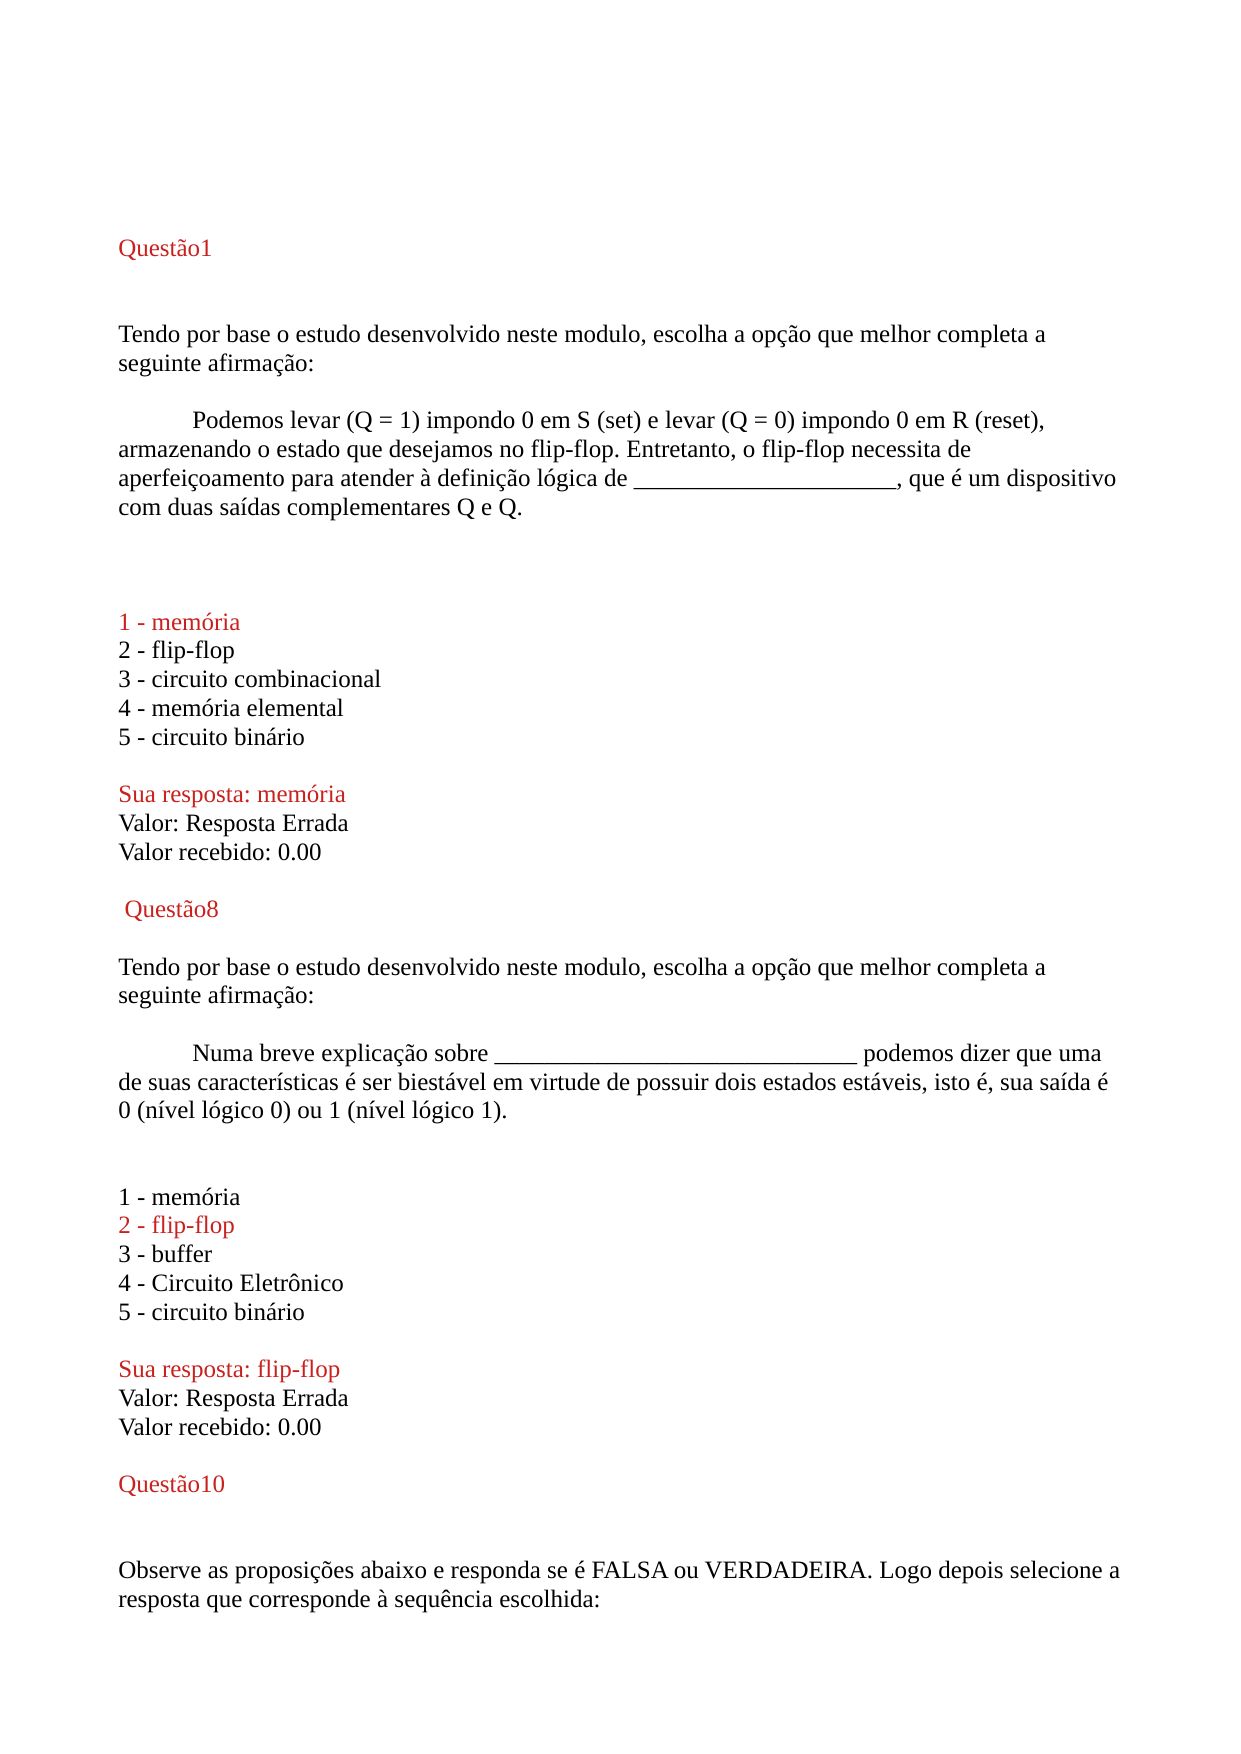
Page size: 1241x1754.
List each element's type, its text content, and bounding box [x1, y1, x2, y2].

text Observe as proposições abaixo e responda se é FALSA ou VERDADEIRA. Logo depois selecione a resposta que corresponde à sequência escolhida: [118, 1556, 1122, 1613]
text 4 - memória elemental [118, 693, 1122, 722]
text Numa breve explicação sobre _____________________________ podemos dizer que uma de suas características é ser biestável em virtude de possuir dois estados estáveis, isto é, sua saída é 0 (nível lógico 0) ou 1 (nível lógico 1). [118, 1038, 1122, 1124]
text Valor recebido: 0.00 [118, 1412, 1122, 1441]
text Tendo por base o estudo desenvolvido neste modulo, escolha a opção que melhor completa a seguinte afirmação: [118, 952, 1122, 1009]
text 5 - circuito binário [118, 1297, 1122, 1326]
text 5 - circuito binário [118, 722, 1122, 751]
text 4 - Circuito Eletrônico [118, 1268, 1122, 1297]
text Podemos levar (Q = 1) impondo 0 em S (set) e levar (Q = 0) impondo 0 em R (reset), armazenando o estado que desejamos no flip-flop. Entretanto, o flip-flop necessita de aperfeiçoamento para atender à definição lógica de _____________________, que é um dispositivo com duas saídas complementares Q e Q. [118, 406, 1122, 521]
text Questão1 [118, 233, 1122, 262]
text Questão10 [118, 1469, 1122, 1498]
text Questão8 [118, 894, 1122, 923]
text 2 - flip-flop [118, 636, 1122, 664]
text 1 - memória [118, 1182, 1122, 1211]
text Sua resposta: memória [118, 779, 1122, 808]
text 3 - circuito combinacional [118, 664, 1122, 693]
text Valor recebido: 0.00 [118, 837, 1122, 866]
text Sua resposta: flip-flop [118, 1354, 1122, 1383]
text 2 - flip-flop [118, 1211, 1122, 1239]
text Valor: Resposta Errada [118, 808, 1122, 837]
text 3 - buffer [118, 1239, 1122, 1268]
text Valor: Resposta Errada [118, 1383, 1122, 1412]
text Tendo por base o estudo desenvolvido neste modulo, escolha a opção que melhor completa a seguinte afirmação: [118, 319, 1122, 377]
text 1 - memória [118, 607, 1122, 636]
